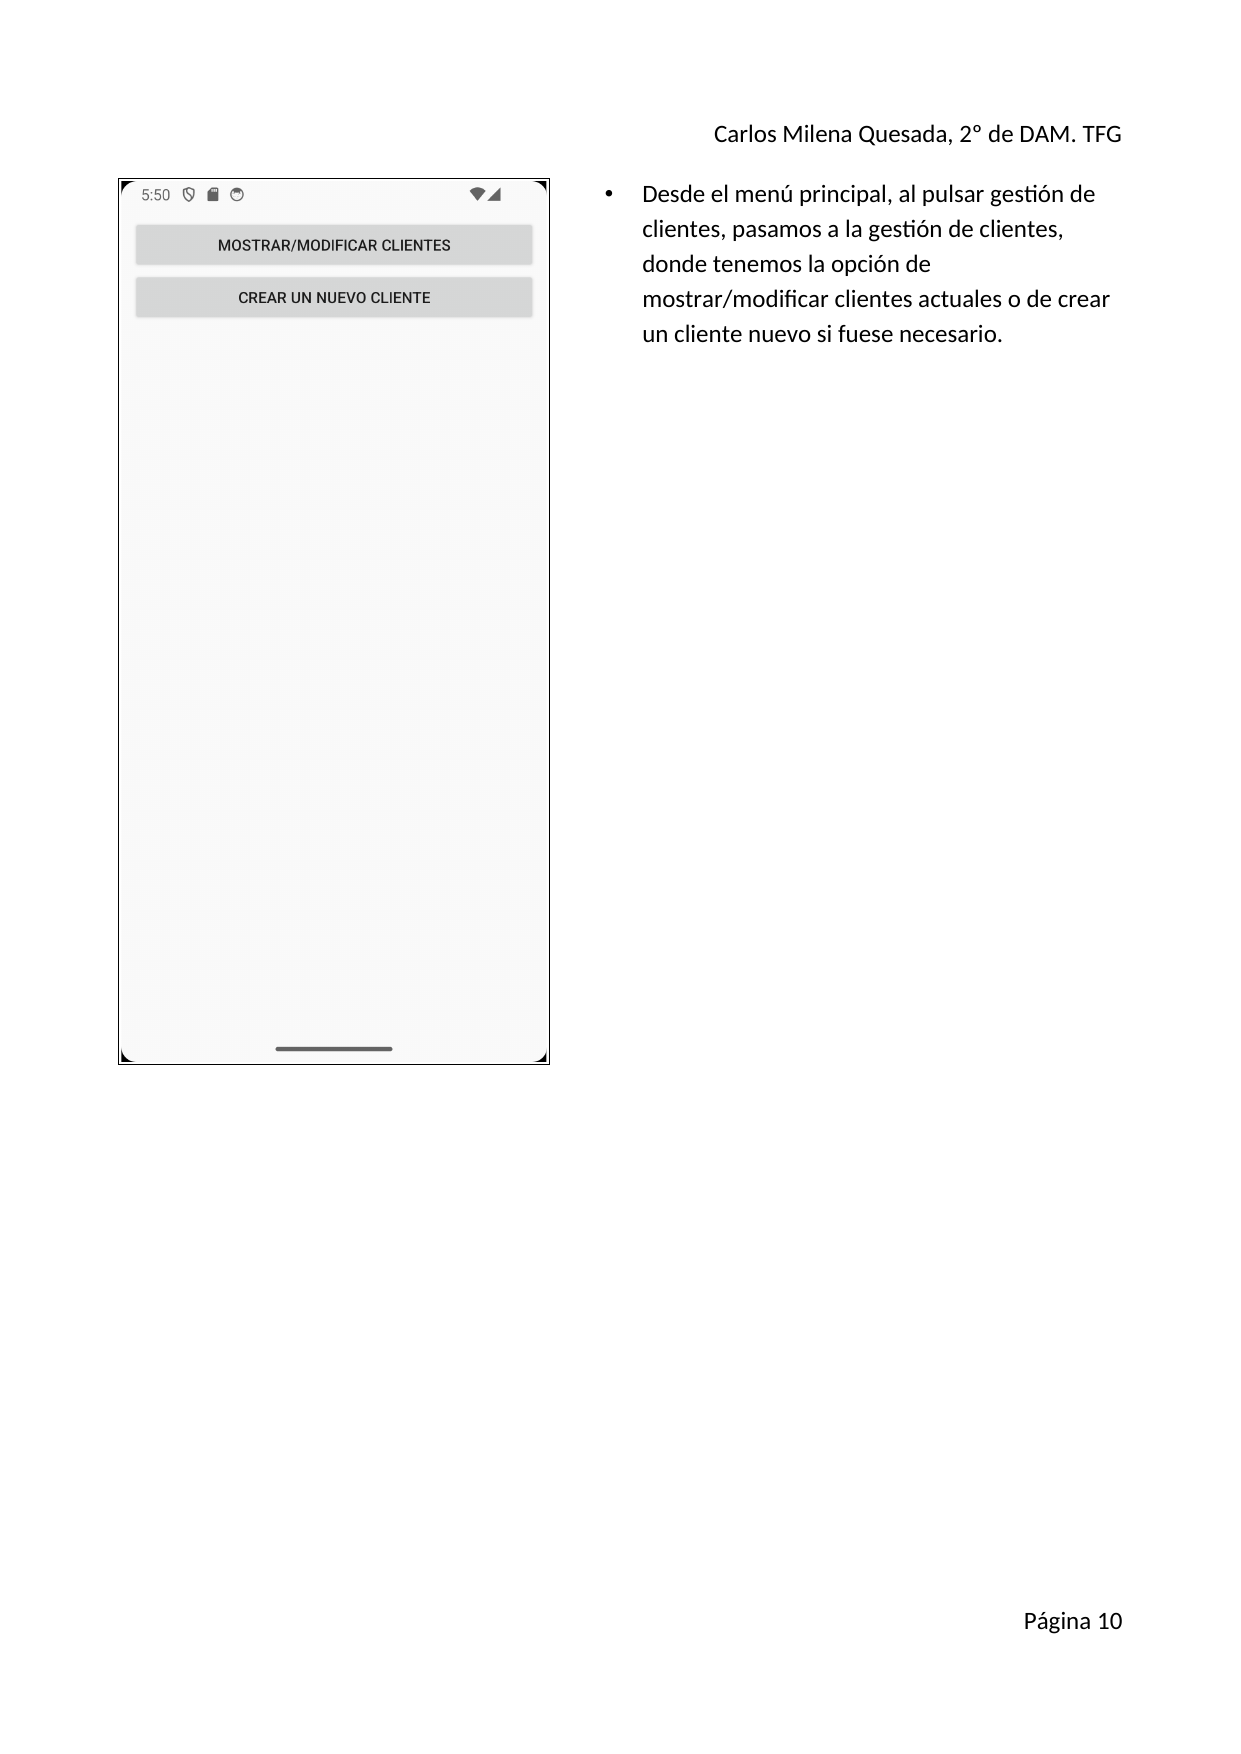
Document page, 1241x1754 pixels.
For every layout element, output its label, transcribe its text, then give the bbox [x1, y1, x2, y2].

list Desde el menú principal, al pulsar gestión de clientes, pasamos a la gestión de clientes, donde tenemos la opción de mostrar/modificar clientes actuales o de crear un cliente nuevo si fuese necesario. [550, 178, 1122, 349]
